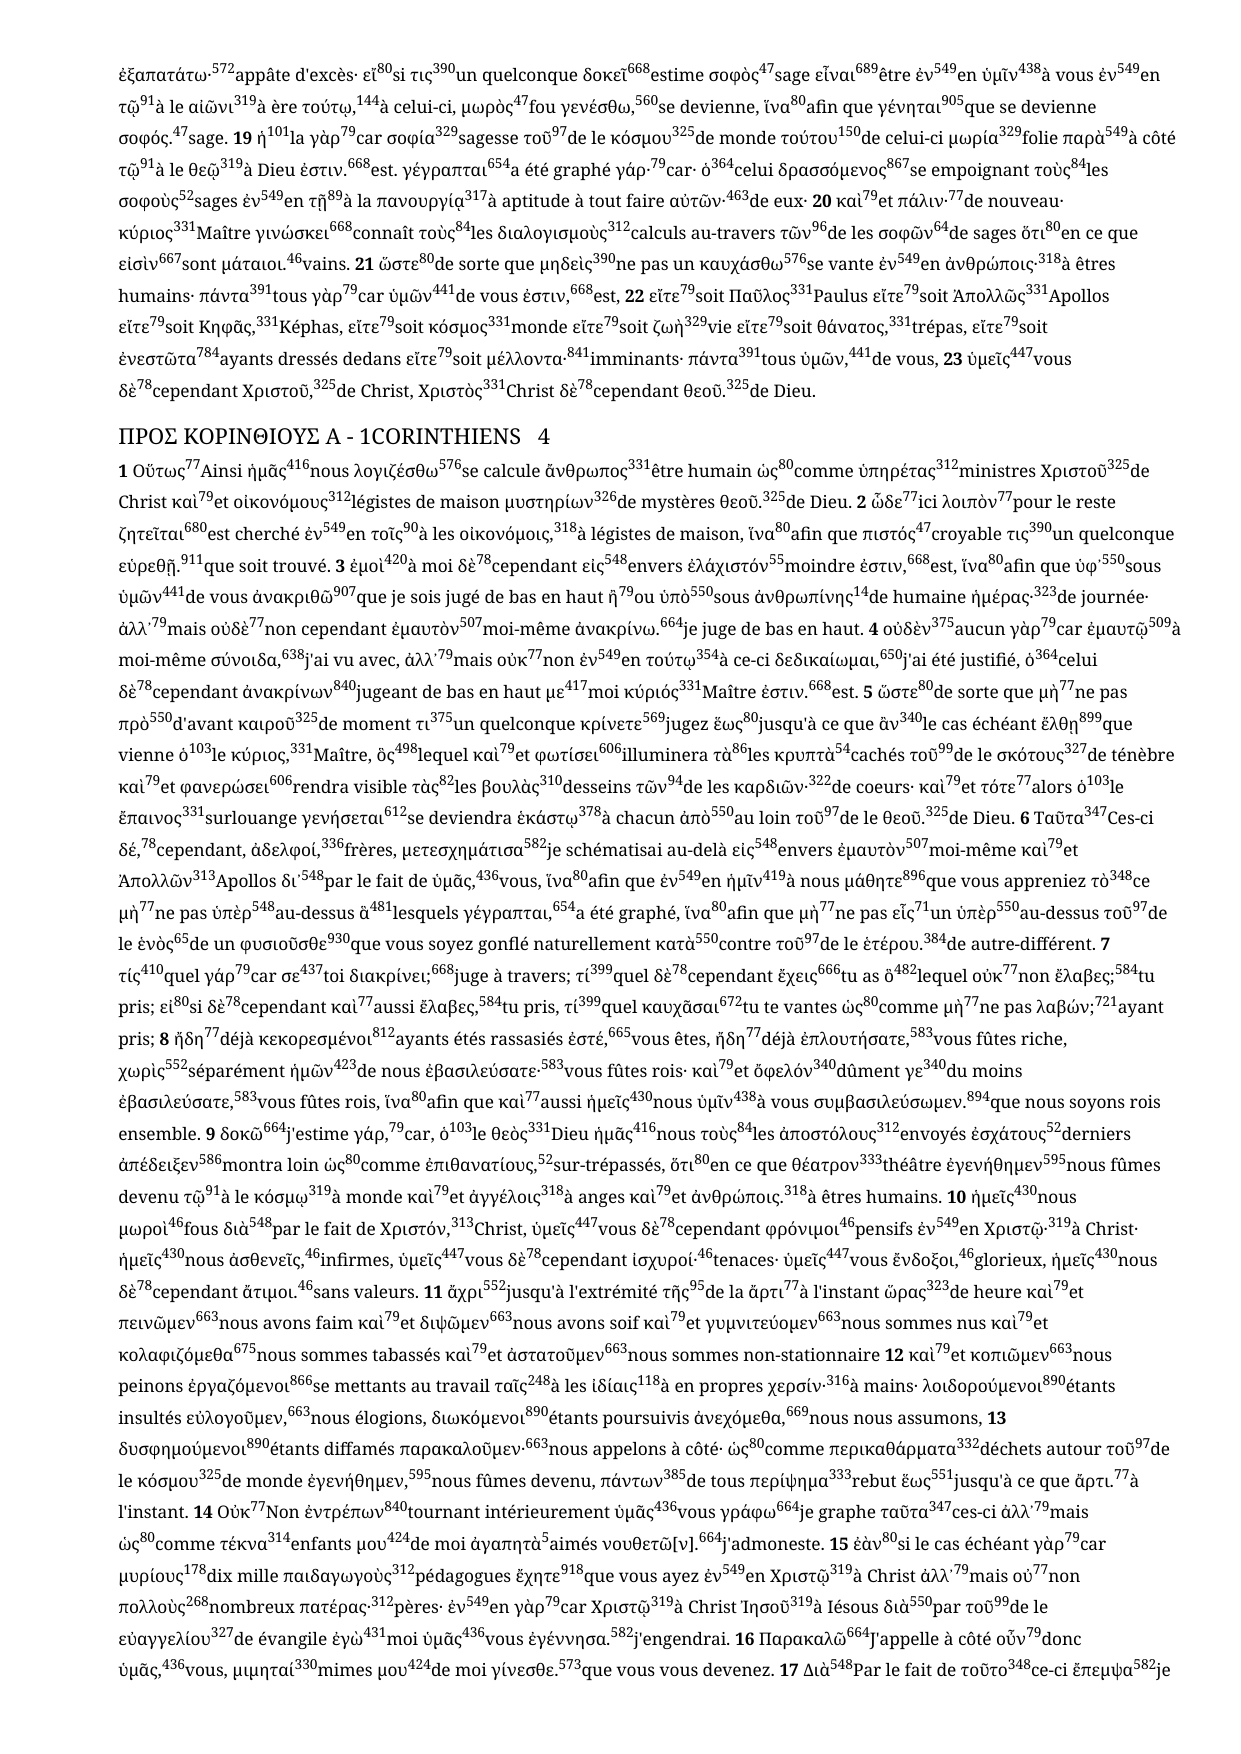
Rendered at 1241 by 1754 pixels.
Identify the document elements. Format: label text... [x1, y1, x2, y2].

text 1 Κἀγώ,431Et moi, ἀδελφοί,336frères, οὐκ77non ἠδυνήθην596je fus pu λαλῆσαι681bavarder ὑμῖν438à vous ὡς80comme πνευματικοῖς58à souffliques ἀλλ᾽79mais ὡς80comme σαρκίνοις,58à charnus, ὡς80comme νηπίοις58à infantiles ἐν549en Χριστῷ.319à Christ. 2 γάλα315lait ὑμᾶς436vous ἐπότισα,582je donnai à boire, οὐ77non βρῶμα·315aliment· οὔπω77non encore γὰρ79car ἐδύνασθε.628vous vous pouviez. ἀλλ᾽79mais οὐδὲ77non cependant ἔτι77encore νῦν77maintenant δύνασθε,671vous vous pouvez, 3 ἔτι77encore γὰρ79car σαρκικοί46charnels ἐστε.665vous êtes. ὅπου80là où γὰρ79car ἐν549en ὑμῖν438à vous ζῆλος331zèle καὶ79et ἔρις,329discorde, οὐχὶ340non pas σαρκικοί46charnels ἐστε665vous êtes καὶ79et κατὰ548selon ἄνθρωπον313être humain περιπατεῖτε;665vous piétinez autour; 4 ὅταν80lorsque le cas échéant γὰρ79car λέγῃ921que dise τις·390un quelconque· ἐγὼ431moi μέν79certes εἰμι664je suis Παύλου,325de Paulus, ἕτερος390autre-différent δέ·78cependant· ἐγὼ431moi Ἀπολλῶ,325de Apollos, οὐκ340non ἄνθρωποί330êtres humains ἐστε;665vous êtes; 5 Τί412Quel οὖν79donc ἐστιν668est Ἀπολλῶς;331Apollos; τί412quel δέ78cependant ἐστιν668est Παῦλος;331Paulus; διάκονοι330serviteurs δι᾽550par ὧν491de lesquels ἐπιστεύσατε,583vous crûtes, καὶ77aussi ἑκάστῳ378à chacun ὡς80comme ὁ103le κύριος331Maître ἔδωκεν.586donna. 6 ἐγὼ431moi ἐφύτευσα,582je plantai, Ἀπολλῶς331Apollos ἐπότισεν,586donna à boire, ἀλλ᾽79mais ὁ103le θεὸς331Dieu ηὔξανεν·625croissait· 7 ὥστε80de sorte que οὔτε79ni ὁ364celui φυτεύων840plantant ἐστίν668est τι392un quelconque οὔτε79ni ὁ364celui ποτίζων840donnant à boire ἀλλ᾽79mais ὁ364celui αὐξάνων840croissant θεός.331Dieu. 8 ὁ364celui φυτεύων840plantant δὲ78cependant καὶ79et ὁ364celui ποτίζων840donnant à boire ἕν49un εἰσιν,667sont, ἕκαστος390chacun δὲ78cependant τὸν245le ἴδιον115en propre μισθὸν313salaire λήμψεται612se prendra κατὰ548selon τὸν245le ἴδιον115en propre κόπον·313frappement· 9 θεοῦ325de Dieu γάρ79car ἐσμεν663nous sommes συνεργοί,46co-travailleurs, θεοῦ325de Dieu γεώργιον,333cultivation, θεοῦ325de Dieu οἰκοδομή329édification en maison ἐστε.665vous êtes. 10 Κατὰ548Selon τὴν83la χάριν311grâce τοῦ97de le θεοῦ325de Dieu τὴν344celle δοθεῖσάν742ayante étée donnée μοι420à moi ὡς80comme σοφὸς22sage ἀρχιτέκτων331architecte θεμέλιον313fondement ἔθηκα,582je posai, ἄλλος390autre δὲ78cependant ἐποικοδομεῖ.668édifie en maison au-dessus. ἕκαστος390chacun δὲ78cependant βλεπέτω572regarde πῶς77comment? ἐποικοδομεῖ.668édifie en maison au-dessus. 11 θεμέλιον313fondement γὰρ79car ἄλλον115autre οὐδεὶς390aucun δύναται674se peut θεῖναι681poser παρὰ548à côté τὸν346celui κείμενον,849se couchant, ὅς498lequel ἐστιν668est Ἰησοῦς331Iésous Χριστός.331Christ. 12 εἰ80si δέ78cependant τις390un quelconque ἐποικοδομεῖ668édifie en maison au-dessus ἐπὶ548sur τὸν85le θεμέλιον313fondement χρυσόν,313or, ἄργυρον,313argent, λίθους312pierres τιμίους,3de valeurs, ξύλα,314bois, χόρτον,313herbe, καλάμην,311chaume, 13 ἑκάστου384de chacun τὸ105le ἔργον333travail φανερὸν49visible γενήσεται,612se deviendra, ἡ101la γὰρ79car ἡμέρα329journée δηλώσει,606mettra en évidence, ὅτι80en ce que ἐν549en πυρὶ321à feu ἀποκαλύπτεται·680est découvert· καὶ79et ἑκάστου384de chacun τὸ247le ἔργον315travail ὁποῖόν297quel que ἐστιν668est τὸ105le πῦρ333feu [αὐτὸ]543[lui-même] δοκιμάσει.606éprouvera. 14 εἴ80si τινος384de un quelconque τὸ105le ἔργον333travail μενεῖ606restera ὃ482lequel ἐποικοδόμησεν,586édifia en maison au-dessus, μισθὸν313salaire λήμψεται·612se prendra· 15 εἴ80si τινος384de un quelconque τὸ105le ἔργον333travail κατακαήσεται,619sera brûlé complètement, ζημιωθήσεται,619sera endommagé, αὐτὸς469lui δὲ78cependant σωθήσεται,619sera sauvé, οὕτως77ainsi δὲ78cependant ὡς80comme διὰ550par πυρός.327de feu. 16 Οὐκ77Non οἴδατε639vous avez su ὅτι80en ce que ναὸς331temple θεοῦ325de Dieu ἐστε665vous êtes καὶ79et τὸ105le πνεῦμα333souffle τοῦ97de le θεοῦ325de Dieu οἰκεῖ668habite maison ἐν549en ὑμῖν;438à vous; 17 εἴ80si τις390un quelconque τὸν85le ναὸν313temple τοῦ97de le θεοῦ325de Dieu φθείρει,668corrompt, φθερεῖ606corrompra τοῦτον346celui-ci ὁ103le θεός·331Dieu· ὁ103le γὰρ79car ναὸς331temple τοῦ97de le θεοῦ325de Dieu ἅγιός47saint ἐστιν,668est, οἵτινές497lesquels des quelconques ἐστε665vous êtes ὑμεῖς.447vous. 18 Μηδεὶς390Ne pas un ἑαυτὸν528lui-même ἐξαπατάτω·572appâte d'excès· εἴ80si τις390un quelconque δοκεῖ668estime σοφὸς47sage εἶναι689être ἐν549en ὑμῖν438à vous ἐν549en τῷ91à le αἰῶνι319à ère τούτῳ,144à celui-ci, μωρὸς47fou γενέσθω,560se devienne, ἵνα80afin que γένηται905que se devienne σοφός.47sage. 19 ἡ101la γὰρ79car σοφία329sagesse τοῦ97de le κόσμου325de monde τούτου150de celui-ci μωρία329folie παρὰ549à côté τῷ91à le θεῷ319à Dieu ἐστιν.668est. γέγραπται654a été graphé γάρ·79car· ὁ364celui δρασσόμενος867se empoignant τοὺς84les σοφοὺς52sages ἐν549en τῇ89à la πανουργίᾳ317à aptitude à tout faire αὐτῶν·463de eux· 20 καὶ79et πάλιν·77de nouveau· κύριος331Maître γινώσκει668connaît τοὺς84les διαλογισμοὺς312calculs au-travers τῶν96de les σοφῶν64de sages ὅτι80en ce que εἰσὶν667sont μάταιοι.46vains. 21 ὥστε80de sorte que μηδεὶς390ne pas un καυχάσθω576se vante ἐν549en ἀνθρώποις·318à êtres humains· πάντα391tous γὰρ79car ὑμῶν441de vous ἐστιν,668est, 22 εἴτε79soit Παῦλος331Paulus εἴτε79soit Ἀπολλῶς331Apollos εἴτε79soit Κηφᾶς,331Képhas, εἴτε79soit κόσμος331monde εἴτε79soit ζωὴ329vie εἴτε79soit θάνατος,331trépas, εἴτε79soit ἐνεστῶτα784ayants dressés dedans εἴτε79soit μέλλοντα·841imminants· πάντα391tous ὑμῶν,441de vous, 23 ὑμεῖς447vous δὲ78cependant Χριστοῦ,325de Christ, Χριστὸς331Christ δὲ78cependant θεοῦ.325de Dieu. [118, 59, 1181, 402]
text 1 Οὕτως77Ainsi ἡμᾶς416nous λογιζέσθω576se calcule ἄνθρωπος331être humain ὡς80comme ὑπηρέτας312ministres Χριστοῦ325de Christ καὶ79et οἰκονόμους312légistes de maison μυστηρίων326de mystères θεοῦ.325de Dieu. 2 ὧδε77ici λοιπὸν77pour le reste ζητεῖται680est cherché ἐν549en τοῖς90à les οἰκονόμοις,318à légistes de maison, ἵνα80afin que πιστός47croyable τις390un quelconque εὑρεθῇ.911que soit trouvé. 3 ἐμοὶ420à moi δὲ78cependant εἰς548envers ἐλάχιστόν55moindre ἐστιν,668est, ἵνα80afin que ὑφ᾽550sous ὑμῶν441de vous ἀνακριθῶ907que je sois jugé de bas en haut ἢ79ou ὑπὸ550sous ἀνθρωπίνης14de humaine ἡμέρας·323de journée· ἀλλ᾽79mais οὐδὲ77non cependant ἐμαυτὸν507moi-même ἀνακρίνω.664je juge de bas en haut. 4 οὐδὲν375aucun γὰρ79car ἐμαυτῷ509à moi-même σύνοιδα,638j'ai vu avec, ἀλλ᾽79mais οὐκ77non ἐν549en τούτῳ354à ce-ci δεδικαίωμαι,650j'ai été justifié, ὁ364celui δὲ78cependant ἀνακρίνων840jugeant de bas en haut με417moi κύριός331Maître ἐστιν.668est. 5 ὥστε80de sorte que μὴ77ne pas πρὸ550d'avant καιροῦ325de moment τι375un quelconque κρίνετε569jugez ἕως80jusqu'à ce que ἂν340le cas échéant ἔλθῃ899que vienne ὁ103le κύριος,331Maître, ὃς498lequel καὶ79et φωτίσει606illuminera τὰ86les κρυπτὰ54cachés τοῦ99de le σκότους327de ténèbre καὶ79et φανερώσει606rendra visible τὰς82les βουλὰς310desseins τῶν94de les καρδιῶν·322de coeurs· καὶ79et τότε77alors ὁ103le ἔπαινος331surlouange γενήσεται612se deviendra ἑκάστῳ378à chacun ἀπὸ550au loin τοῦ97de le θεοῦ.325de Dieu. 6 Ταῦτα347Ces-ci δέ,78cependant, ἀδελφοί,336frères, μετεσχημάτισα582je schématisai au-delà εἰς548envers ἐμαυτὸν507moi-même καὶ79et Ἀπολλῶν313Apollos δι᾽548par le fait de ὑμᾶς,436vous, ἵνα80afin que ἐν549en ἡμῖν419à nous μάθητε896que vous appreniez τὸ348ce μὴ77ne pas ὑπὲρ548au-dessus ἃ481lesquels γέγραπται,654a été graphé, ἵνα80afin que μὴ77ne pas εἷς71un ὑπὲρ550au-dessus τοῦ97de le ἑνὸς65de un φυσιοῦσθε930que vous soyez gonflé naturellement κατὰ550contre τοῦ97de le ἑτέρου.384de autre-différent. 7 τίς410quel γάρ79car σε437toi διακρίνει;668juge à travers; τί399quel δὲ78cependant ἔχεις666tu as ὃ482lequel οὐκ77non ἔλαβες;584tu pris; εἰ80si δὲ78cependant καὶ77aussi ἔλαβες,584tu pris, τί399quel καυχᾶσαι672tu te vantes ὡς80comme μὴ77ne pas λαβών;721ayant pris; 8 ἤδη77déjà κεκορεσμένοι812ayants étés rassasiés ἐστέ,665vous êtes, ἤδη77déjà ἐπλουτήσατε,583vous fûtes riche, χωρὶς552séparément ἡμῶν423de nous ἐβασιλεύσατε·583vous fûtes rois· καὶ79et ὄφελόν340dûment γε340du moins ἐβασιλεύσατε,583vous fûtes rois, ἵνα80afin que καὶ77aussi ἡμεῖς430nous ὑμῖν438à vous συμβασιλεύσωμεν.894que nous soyons rois ensemble. 9 δοκῶ664j'estime γάρ,79car, ὁ103le θεὸς331Dieu ἡμᾶς416nous τοὺς84les ἀποστόλους312envoyés ἐσχάτους52derniers ἀπέδειξεν586montra loin ὡς80comme ἐπιθανατίους,52sur-trépassés, ὅτι80en ce que θέατρον333théâtre ἐγενήθημεν595nous fûmes devenu τῷ91à le κόσμῳ319à monde καὶ79et ἀγγέλοις318à anges καὶ79et ἀνθρώποις.318à êtres humains. 10 ἡμεῖς430nous μωροὶ46fous διὰ548par le fait de Χριστόν,313Christ, ὑμεῖς447vous δὲ78cependant φρόνιμοι46pensifs ἐν549en Χριστῷ·319à Christ· ἡμεῖς430nous ἀσθενεῖς,46infirmes, ὑμεῖς447vous δὲ78cependant ἰσχυροί·46tenaces· ὑμεῖς447vous ἔνδοξοι,46glorieux, ἡμεῖς430nous δὲ78cependant ἄτιμοι.46sans valeurs. 11 ἄχρι552jusqu'à l'extrémité τῆς95de la ἄρτι77à l'instant ὥρας323de heure καὶ79et πεινῶμεν663nous avons faim καὶ79et διψῶμεν663nous avons soif καὶ79et γυμνιτεύομεν663nous sommes nus καὶ79et κολαφιζόμεθα675nous sommes tabassés καὶ79et ἀστατοῦμεν663nous sommes non-stationnaire 12 καὶ79et κοπιῶμεν663nous peinons ἐργαζόμενοι866se mettants au travail ταῖς248à les ἰδίαις118à en propres χερσίν·316à mains· λοιδορούμενοι890étants insultés εὐλογοῦμεν,663nous élogions, διωκόμενοι890étants poursuivis ἀνεχόμεθα,669nous nous assumons, 13 δυσφημούμενοι890étants diffamés παρακαλοῦμεν·663nous appelons à côté· ὡς80comme περικαθάρματα332déchets autour τοῦ97de le κόσμου325de monde ἐγενήθημεν,595nous fûmes devenu, πάντων385de tous περίψημα333rebut ἕως551jusqu'à ce que ἄρτι.77à l'instant. 14 Οὐκ77Non ἐντρέπων840tournant intérieurement ὑμᾶς436vous γράφω664je graphe ταῦτα347ces-ci ἀλλ᾽79mais ὡς80comme τέκνα314enfants μου424de moi ἀγαπητὰ5aimés νουθετῶ[ν].664j'admoneste. 15 ἐὰν80si le cas échéant γὰρ79car μυρίους178dix mille παιδαγωγοὺς312pédagogues ἔχητε918que vous ayez ἐν549en Χριστῷ319à Christ ἀλλ᾽79mais οὐ77non πολλοὺς268nombreux πατέρας·312pères· ἐν549en γὰρ79car Χριστῷ319à Christ Ἰησοῦ319à Iésous διὰ550par τοῦ99de le εὐαγγελίου327de évangile ἐγὼ431moi ὑμᾶς436vous ἐγέννησα.582j'engendrai. 16 Παρακαλῶ664J'appelle à côté οὖν79donc ὑμᾶς,436vous, μιμηταί330mimes μου424de moi γίνεσθε.573que vous vous devenez. 17 Διὰ548Par le fait de τοῦτο348ce-ci ἔπεμψα582je mandai ὑμῖν438à vous Τιμόθεον,313Timotheos, ὅς498lequel ἐστίν668est μου424de moi τέκνον333enfant ἀγαπητὸν24aimé καὶ79et πιστὸν24croyable ἐν549en κυρίῳ,319à Maître, ὃς498lequel ὑμᾶς436vous ἀναμνήσει606remémorera τὰς82les ὁδούς310chemins μου424de moi τὰς343celles ἐν549en Χριστῷ319à Christ [Ἰησοῦ],319[à Iésous], καθὼς77de haut en bas comme πανταχοῦ77partout ἐν549en πάσῃ273à toute ἐκκλησίᾳ317à église διδάσκω.664j'enseigne. 18 Ὡς80Comme μὴ77ne pas ἐρχομένου861de se venant δέ78cependant μου424de moi πρὸς548vers ὑμᾶς436vous ἐφυσιώθησάν599furent gonflé naturellement τινες·389des quelconques· 19 ἐλεύσομαι608je me viendrai δὲ78cependant ταχέως77rapidement πρὸς548vers ὑμᾶς436vous ἐὰν80si le cas échéant ὁ103le κύριος331Maître θελήσῃ,899que veuille, καὶ79et γνώσομαι608je me connaîtrai οὐ77non τὸν85le λόγον313discours τῶν357de ceux πεφυσιωμένων806de ayants étés gonflés naturellement ἀλλὰ79mais τὴν243la δύναμιν·311puissance· 20 οὐ77non γὰρ79car ἐν549en λόγῳ319à discours ἡ101la βασιλεία329royauté τοῦ97de le θεοῦ325de Dieu ἀλλ᾽79mais ἐν549en δυνάμει.317à puissance. 21 τί399quel θέλετε;665vous voulez; ἐν549en ῥάβδῳ317à bâton ἔλθω895que je vienne πρὸς548vers ὑμᾶς436vous ἢ79ou ἐν549en ἀγάπῃ317à amour πνεύματί321à souffle τε79en outre πραΰτητος;323de douceur; [118, 455, 1181, 1682]
text ΠΡΟΣ ΚΟΡΙΝΘΙΟΥΣ Α - 1CORINTHIENS 4 [118, 421, 1181, 451]
